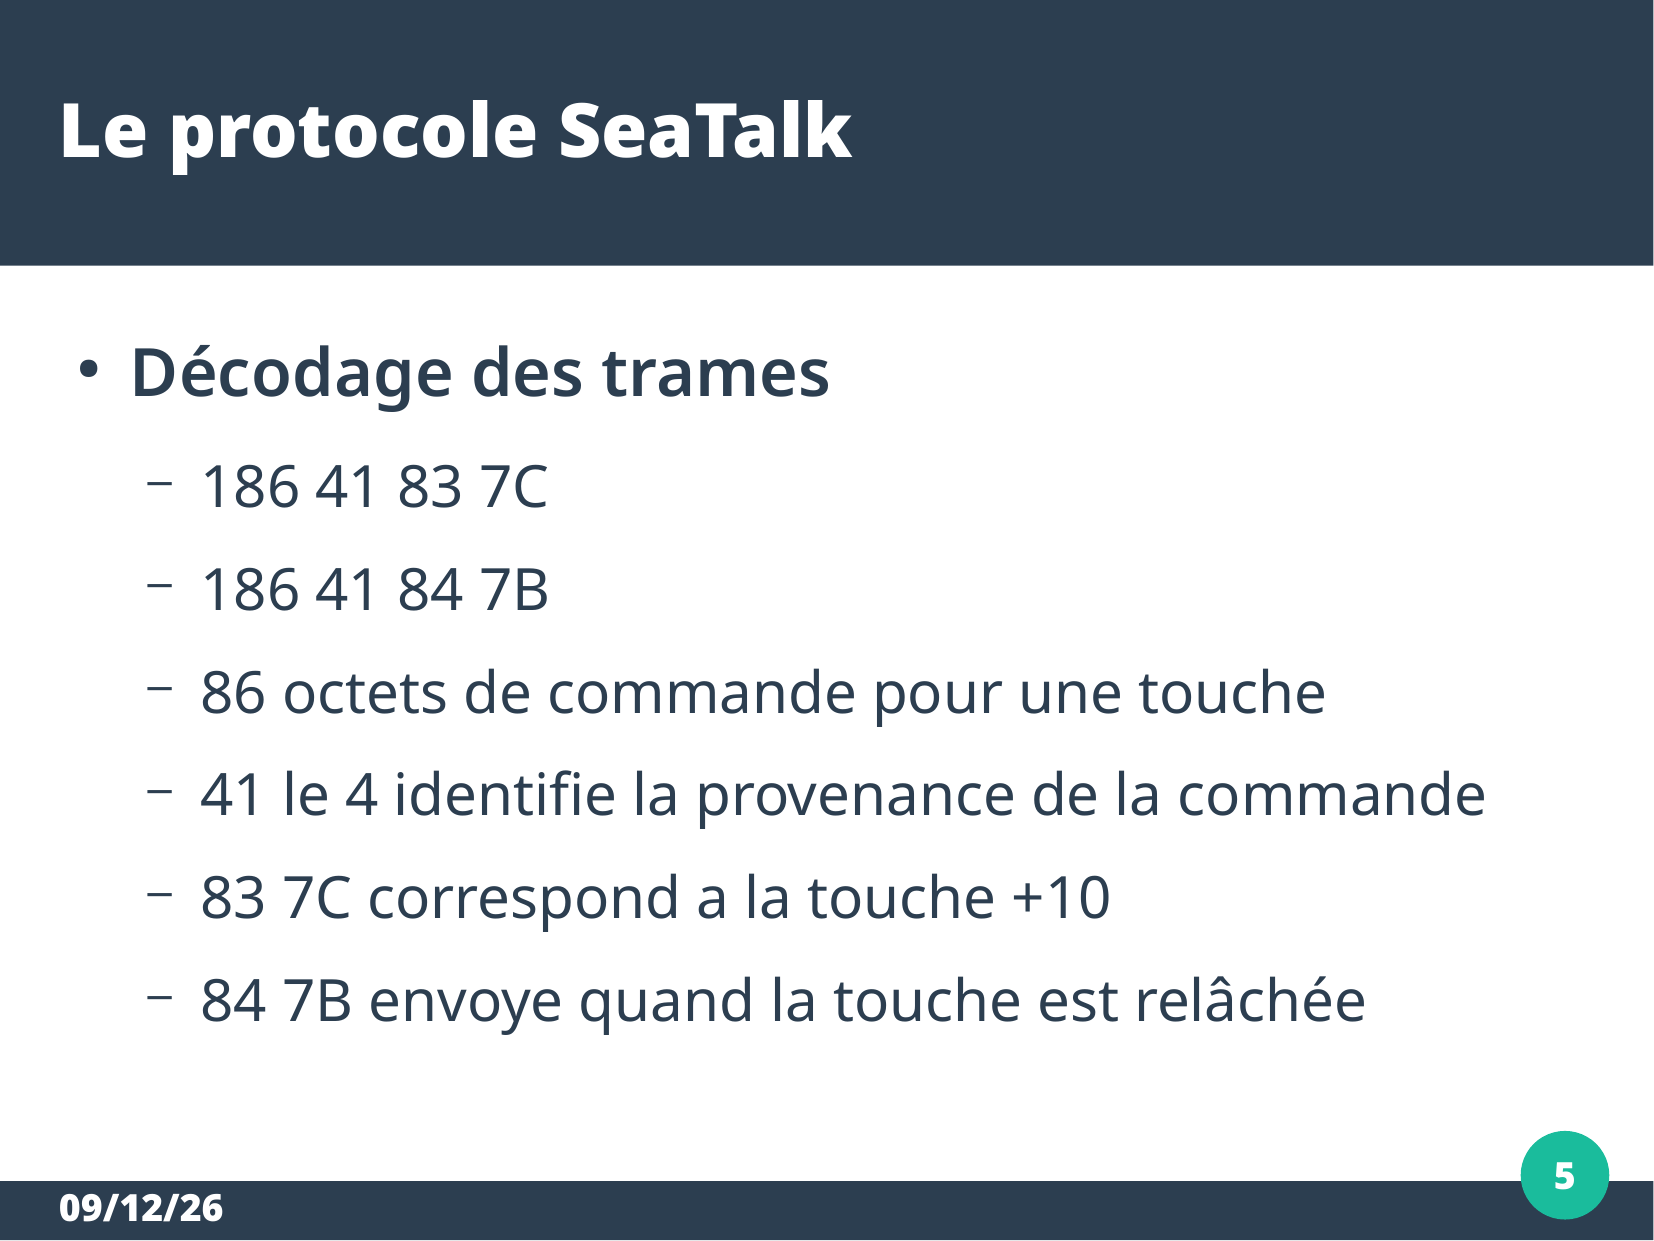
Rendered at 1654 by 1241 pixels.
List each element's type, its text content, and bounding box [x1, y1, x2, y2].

title Le protocole SeaTalk [59, 49, 1595, 207]
list Décodage des trames 186 41 83 7C 186 41 84 7B 86 octets de commande pour une touche 41 le 4 identifie la provenance de la commande 83 7C correspond a la touche +10 84 7B envoye quand la touche est relâchée [59, 324, 1595, 1152]
